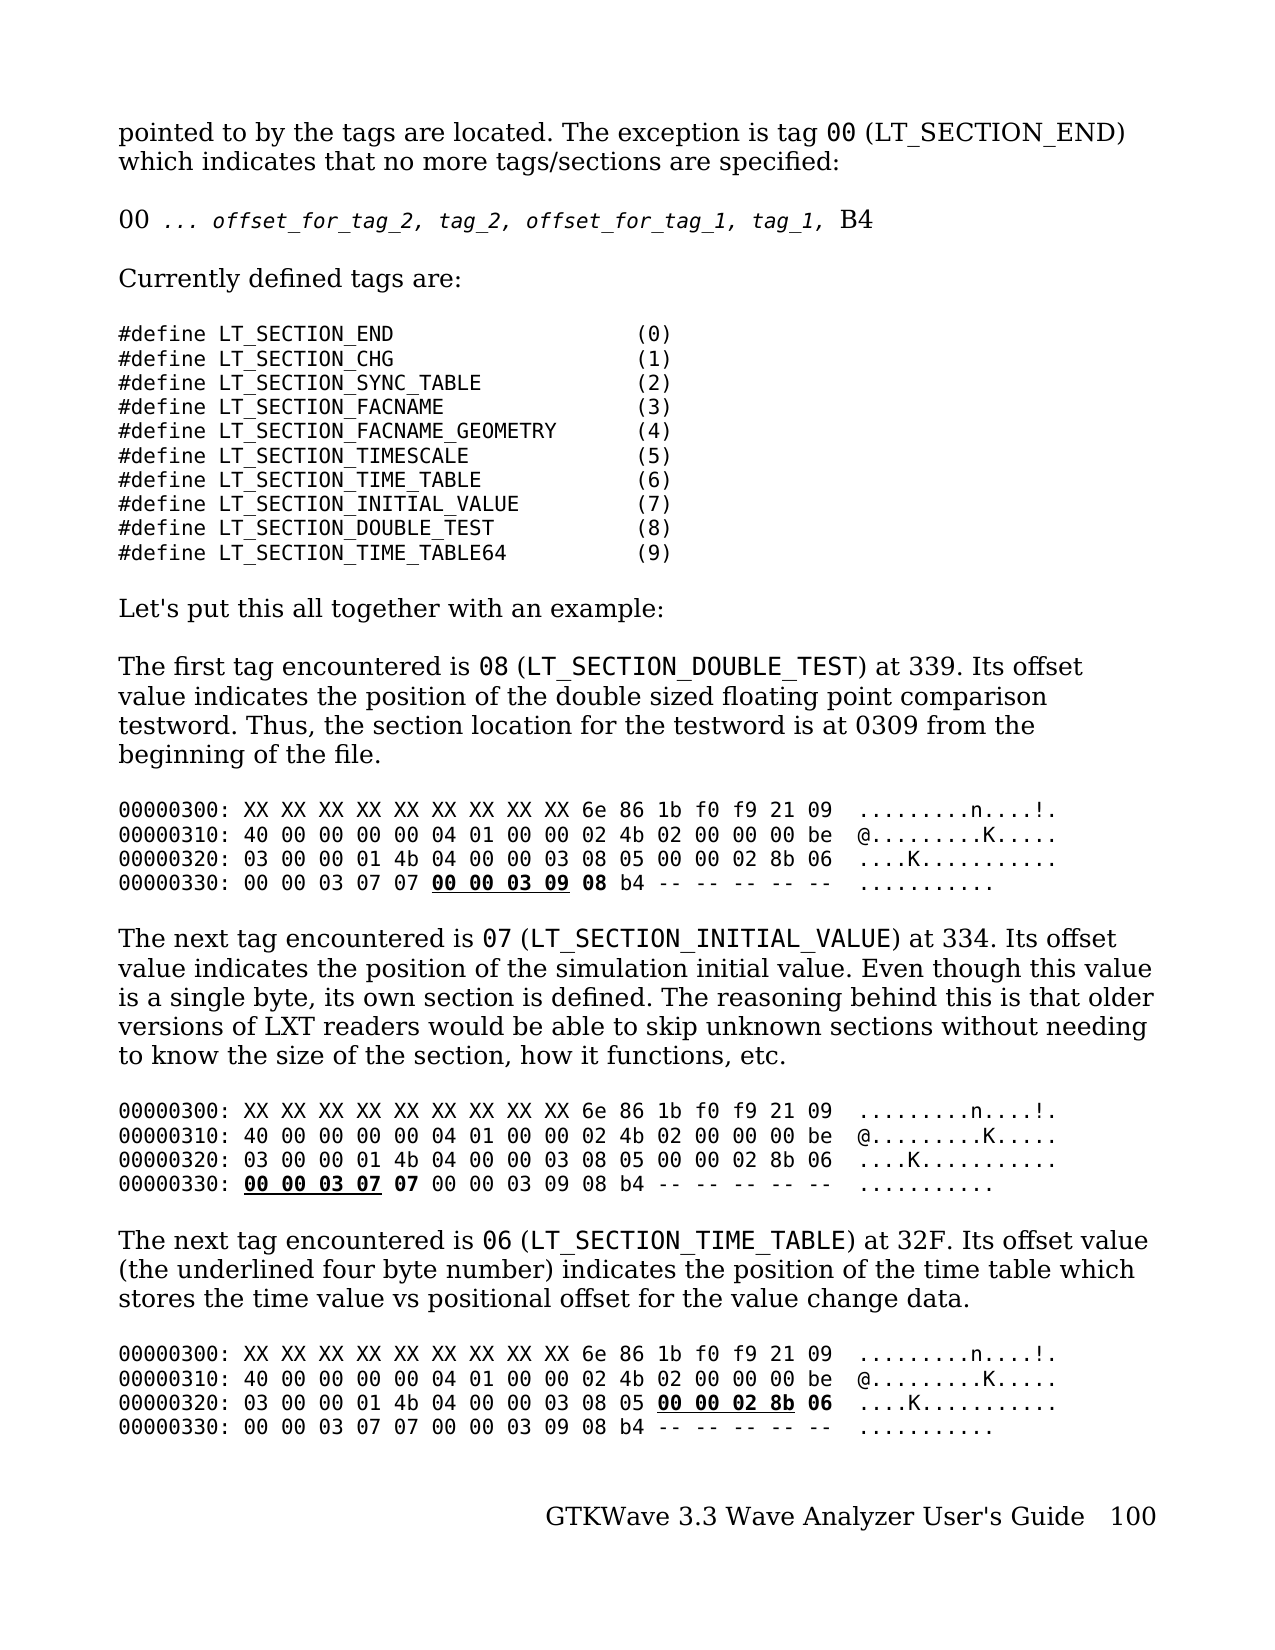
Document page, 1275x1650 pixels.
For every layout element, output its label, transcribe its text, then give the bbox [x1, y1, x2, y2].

text pointed to by the tags are located. The exception is tag 00 (LT_SECTION_END) which indicates that no more tags/sections are specified: 00 ... offset_for_tag_2, tag_2, offset_for_tag_1, tag_1, B4 Currently defined tags are: #define LT_SECTION_END (0) #define LT_SECTION_CHG (1) #define LT_SECTION_SYNC_TABLE (2) #define LT_SECTION_FACNAME (3) #define LT_SECTION_FACNAME_GEOMETRY (4) #define LT_SECTION_TIMESCALE (5) #define LT_SECTION_TIME_TABLE (6) #define LT_SECTION_INITIAL_VALUE (7) #define LT_SECTION_DOUBLE_TEST (8) #define LT_SECTION_TIME_TABLE64 (9) Let's put this all together with an example: The first tag encountered is 08 (LT_SECTION_DOUBLE_TEST) at 339. Its offset value indicates the position of the double sized floating point comparison testword. Thus, the section location for the testword is at 0309 from the beginning of the file. 00000300: XX XX XX XX XX XX XX XX XX 6e 86 1b f0 f9 21 09 .........n....!. 00000310: 40 00 00 00 00 04 01 00 00 02 4b 02 00 00 00 be @.........K..... 00000320: 03 00 00 01 4b 04 00 00 03 08 05 00 00 02 8b 06 ....K........... 00000330: 00 00 03 07 07 00 00 03 09 08 b4 -- -- -- -- -- ........... The next tag encountered is 07 (LT_SECTION_INITIAL_VALUE) at 334. Its offset value indicates the position of the simulation initial value. Even though this value is a single byte, its own section is defined. The reasoning behind this is that older versions of LXT readers would be able to skip unknown sections without needing to know the size of the section, how it functions, etc. 00000300: XX XX XX XX XX XX XX XX XX 6e 86 1b f0 f9 21 09 .........n....!. 00000310: 40 00 00 00 00 04 01 00 00 02 4b 02 00 00 00 be @.........K..... 00000320: 03 00 00 01 4b 04 00 00 03 08 05 00 00 02 8b 06 ....K........... 00000330: 00 00 03 07 07 00 00 03 09 08 b4 -- -- -- -- -- ........... The next tag encountered is 06 (LT_SECTION_TIME_TABLE) at 32F. Its offset value (the underlined four byte number) indicates the position of the time table which stores the time value vs positional offset for the value change data. 00000300: XX XX XX XX XX XX XX XX XX 6e 86 1b f0 f9 21 09 .........n....!. 00000310: 40 00 00 00 00 04 01 00 00 02 4b 02 00 00 00 be @.........K..... 00000320: 03 00 00 01 4b 04 00 00 03 08 05 00 00 02 8b 06 ....K........... 00000330: 00 00 03 07 07 00 00 03 09 08 b4 -- -- -- -- -- ........... [118, 118, 1157, 1469]
